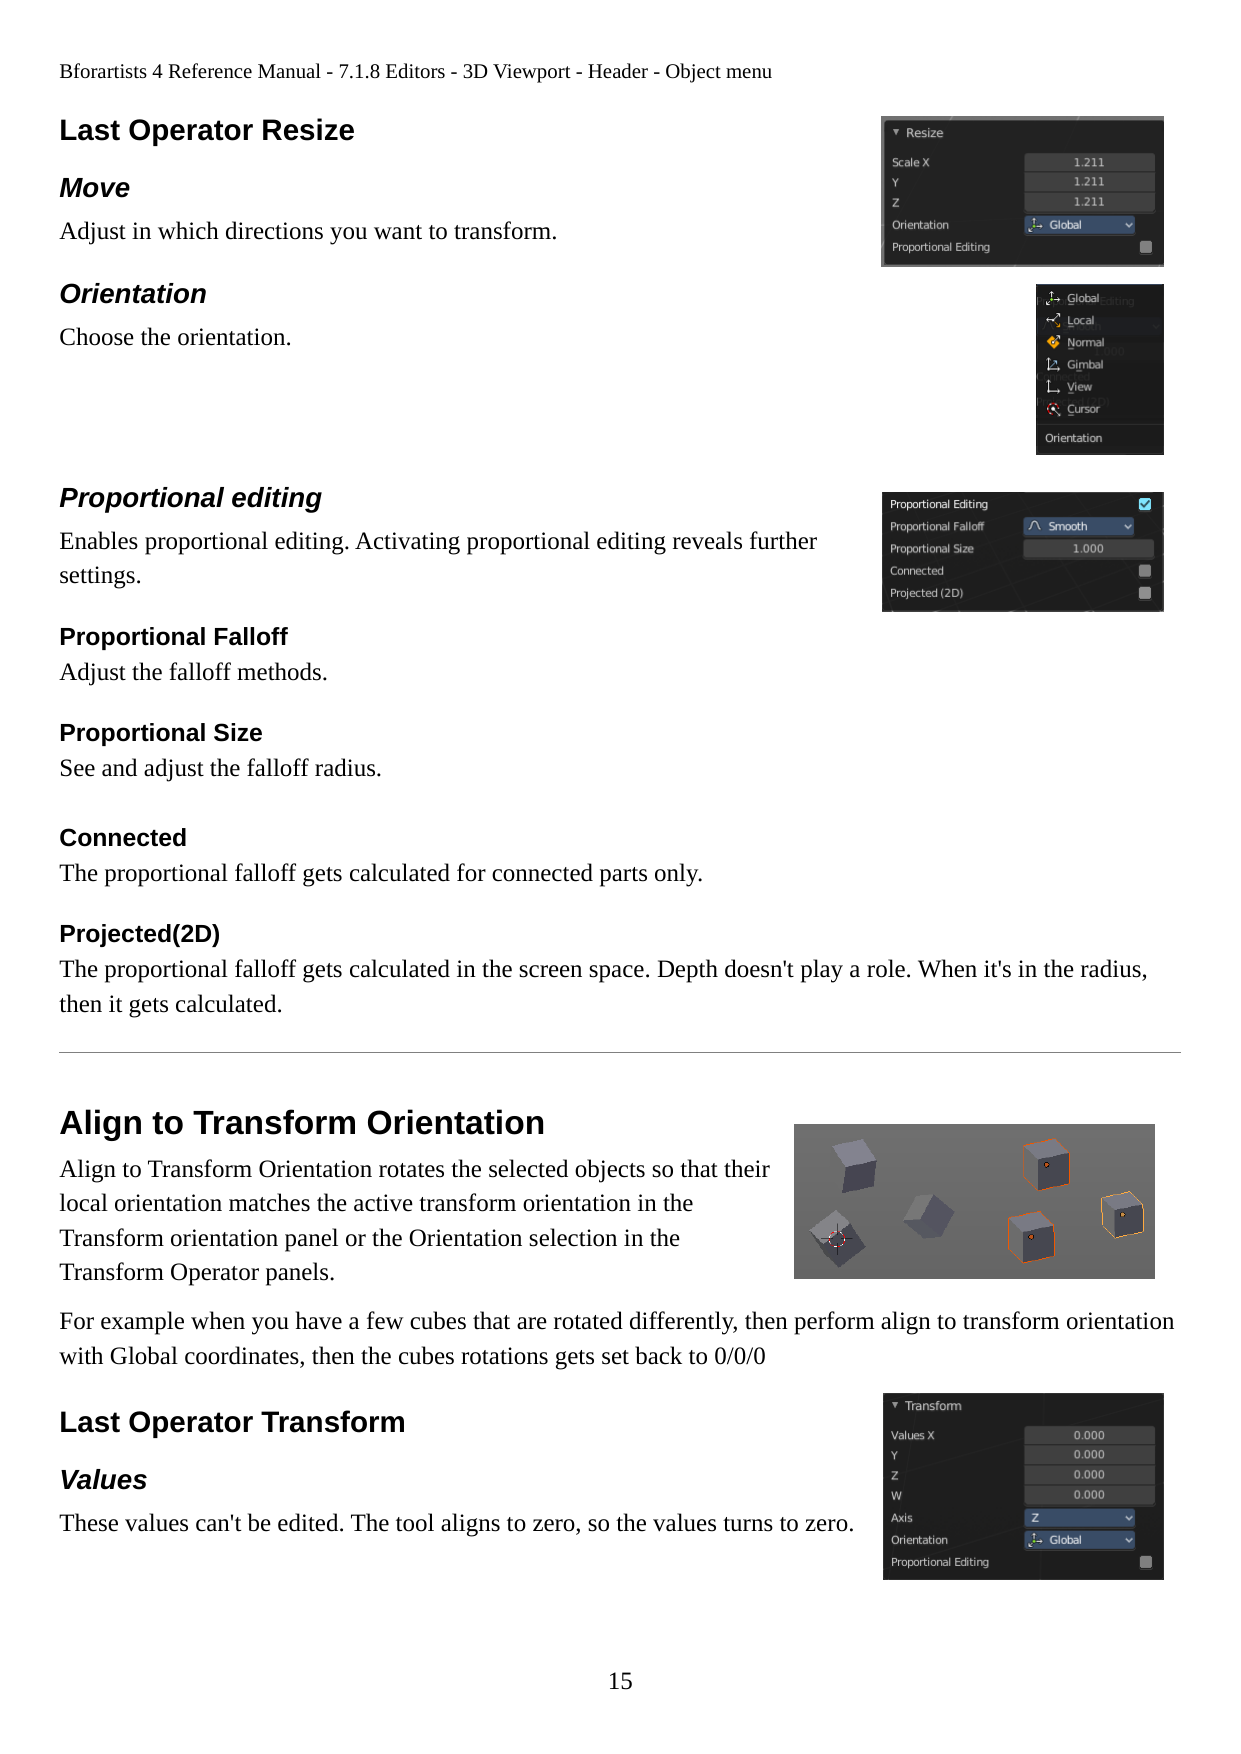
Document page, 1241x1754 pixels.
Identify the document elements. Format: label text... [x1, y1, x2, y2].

subtitle Projected(2D) [59, 919, 1181, 948]
subtitle Orientation [59, 277, 1181, 309]
text These values can't be edited. The tool aligns to zero, so the values turns to zero. [59, 1508, 883, 1537]
subtitle Last Operator Resize [59, 113, 1181, 147]
picture [1036, 284, 1164, 455]
text The proportional falloff gets calculated in the screen space. Depth doesn't play a role. When it's in the radius, then it gets calculated. [59, 954, 1181, 1017]
text See and adjust the falloff radius. [59, 753, 1181, 782]
subtitle [1164, 1463, 1181, 1495]
subtitle [1164, 172, 1181, 203]
subtitle [1164, 1404, 1181, 1438]
text Adjust in which directions you want to transform. [59, 216, 881, 245]
subtitle Proportional Falloff [59, 622, 1181, 651]
picture [881, 116, 1164, 267]
text Choose the orientation. [59, 322, 1036, 351]
subtitle Move [59, 172, 881, 203]
subtitle Align to Transform Orientation [59, 1103, 1181, 1141]
subtitle Last Operator Transform [59, 1404, 883, 1438]
picture [883, 1393, 1164, 1580]
subtitle Proportional editing [59, 482, 1181, 513]
text Enables proportional editing. Activating proportional editing reveals further settings. [59, 526, 882, 589]
picture [882, 492, 1164, 612]
text Adjust the falloff methods. [59, 657, 1181, 686]
text The proportional falloff gets calculated for connected parts only. [59, 858, 1181, 887]
subtitle Values [59, 1463, 883, 1495]
subtitle Connected [59, 823, 1181, 852]
subtitle Proportional Size [59, 718, 1181, 747]
text [1164, 322, 1181, 351]
text For example when you have a few cubes that are rotated differently, then perform align to transform orientation with Global coordinates, then the cubes rotations gets set back to 0/0/0 [59, 1306, 1181, 1370]
picture [794, 1124, 1155, 1279]
text Align to Transform Orientation rotates the selected objects so that their local orientation matches the active transform orientation in the Transform orientation panel or the Orientation selection in the Transform Operator panels. [59, 1154, 1181, 1286]
